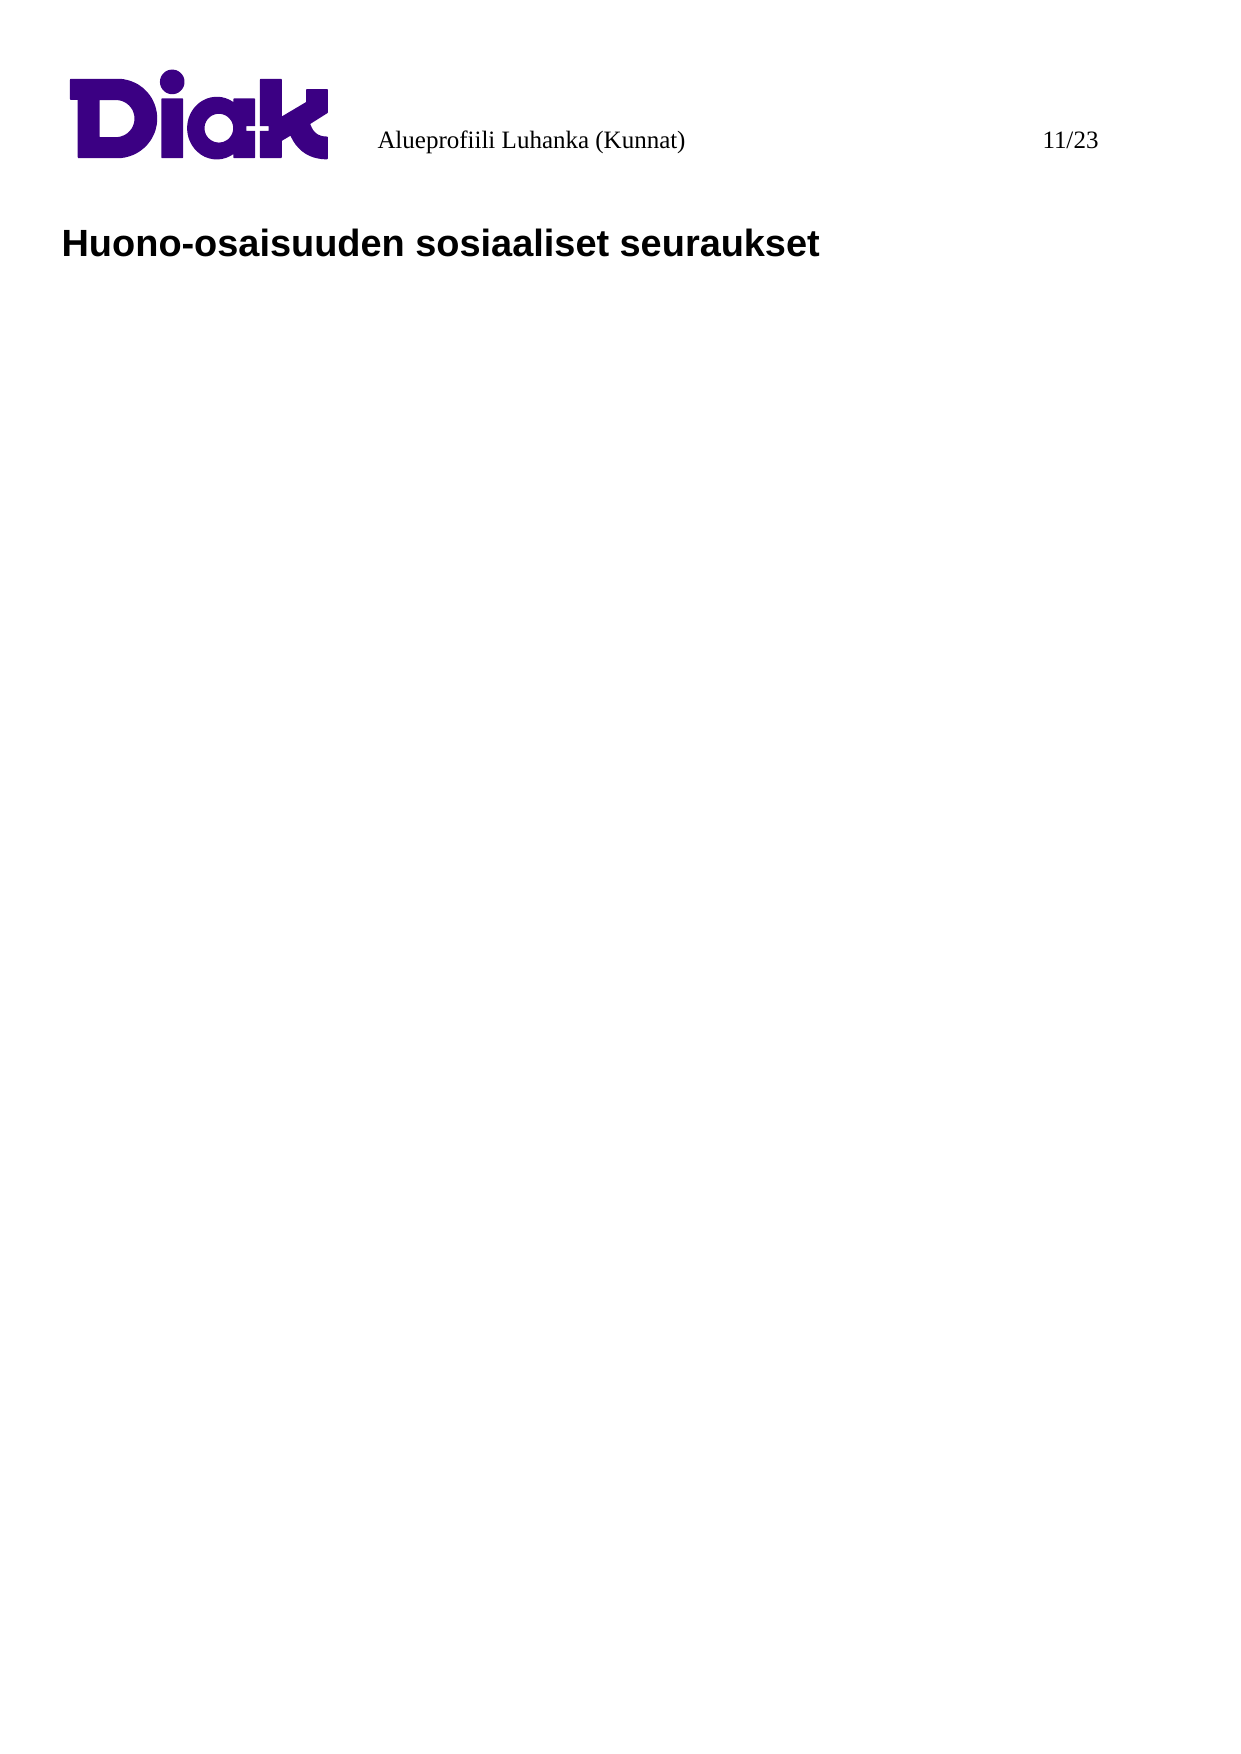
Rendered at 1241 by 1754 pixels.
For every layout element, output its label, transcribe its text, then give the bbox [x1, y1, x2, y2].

subtitle Huono-osaisuuden sosiaaliset seuraukset [61, 221, 1179, 265]
